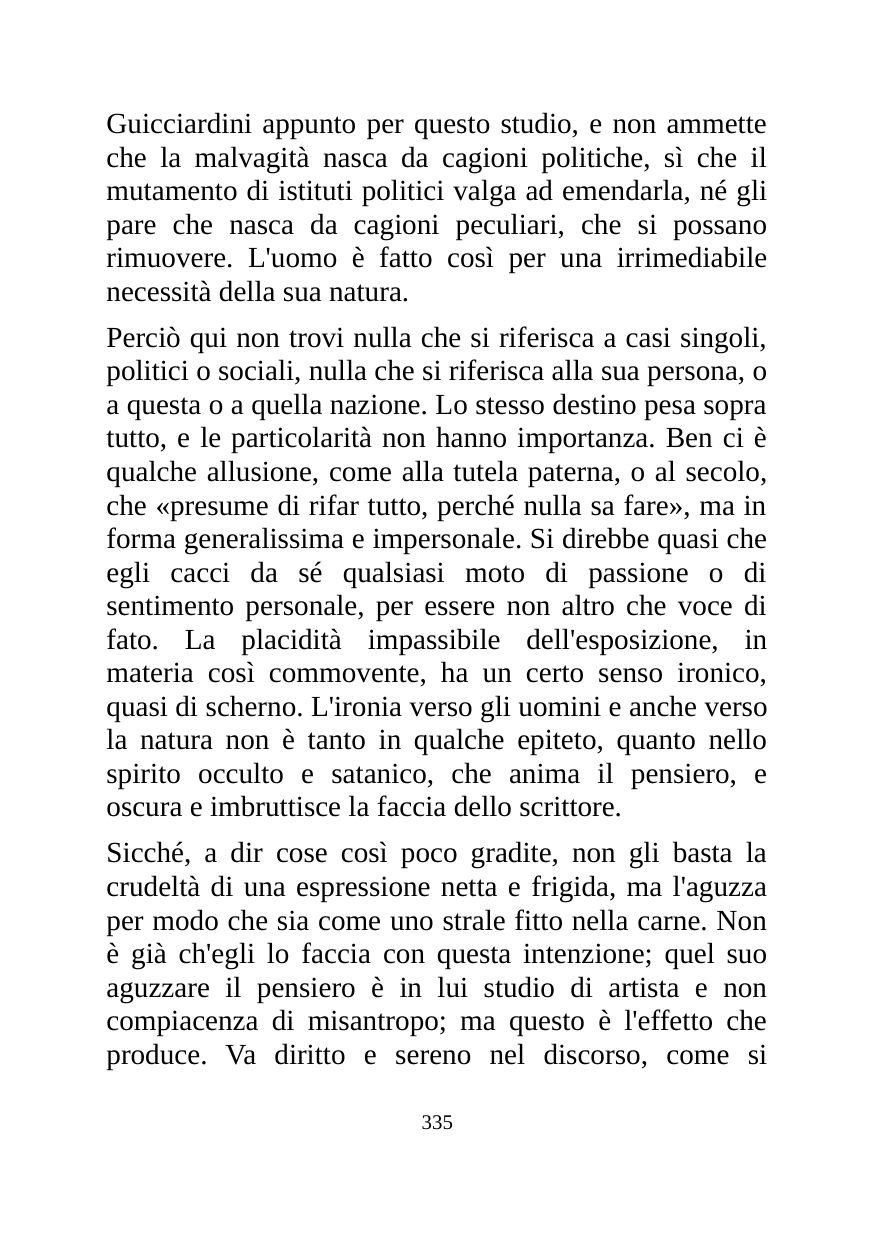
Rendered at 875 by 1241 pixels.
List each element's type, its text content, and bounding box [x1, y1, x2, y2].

text Sicché, a dir cose così poco gradite, non gli basta la crudeltà di una espressione netta e frigida, ma l'aguzza per modo che sia come uno strale fitto nella carne. Non è già ch'egli lo faccia con questa intenzione; quel suo aguzzare il pensiero è in lui studio di artista e non compiacenza di misantropo; ma questo è l'effetto che produce. Va diritto e sereno nel discorso, come si [106, 836, 768, 1070]
text Perciò qui non trovi nulla che si riferisca a casi singoli, politici o sociali, nulla che si riferisca alla sua persona, o a questa o a quella nazione. Lo stesso destino pesa sopra tutto, e le particolarità non hanno importanza. Ben ci è qualche allusione, come alla tutela paterna, o al secolo, che «presume di rifar tutto, perché nulla sa fare», ma in forma generalissima e impersonale. Si direbbe quasi che egli cacci da sé qualsiasi moto di passione o di sentimento personale, per essere non altro che voce di fato. La placidità impassibile dell'esposizione, in materia così commovente, ha un certo senso ironico, quasi di scherno. L'ironia verso gli uomini e anche verso la natura non è tanto in qualche epiteto, quanto nello spirito occulto e satanico, che anima il pensiero, e oscura e imbruttisce la faccia dello scrittore. [106, 320, 768, 823]
text Guicciardini appunto per questo studio, e non ammette che la malvagità nasca da cagioni politiche, sì che il mutamento di istituti politici valga ad emendarla, né gli pare che nasca da cagioni peculiari, che si possano rimuovere. L'uomo è fatto così per una irrimediabile necessità della sua natura. [106, 106, 768, 307]
